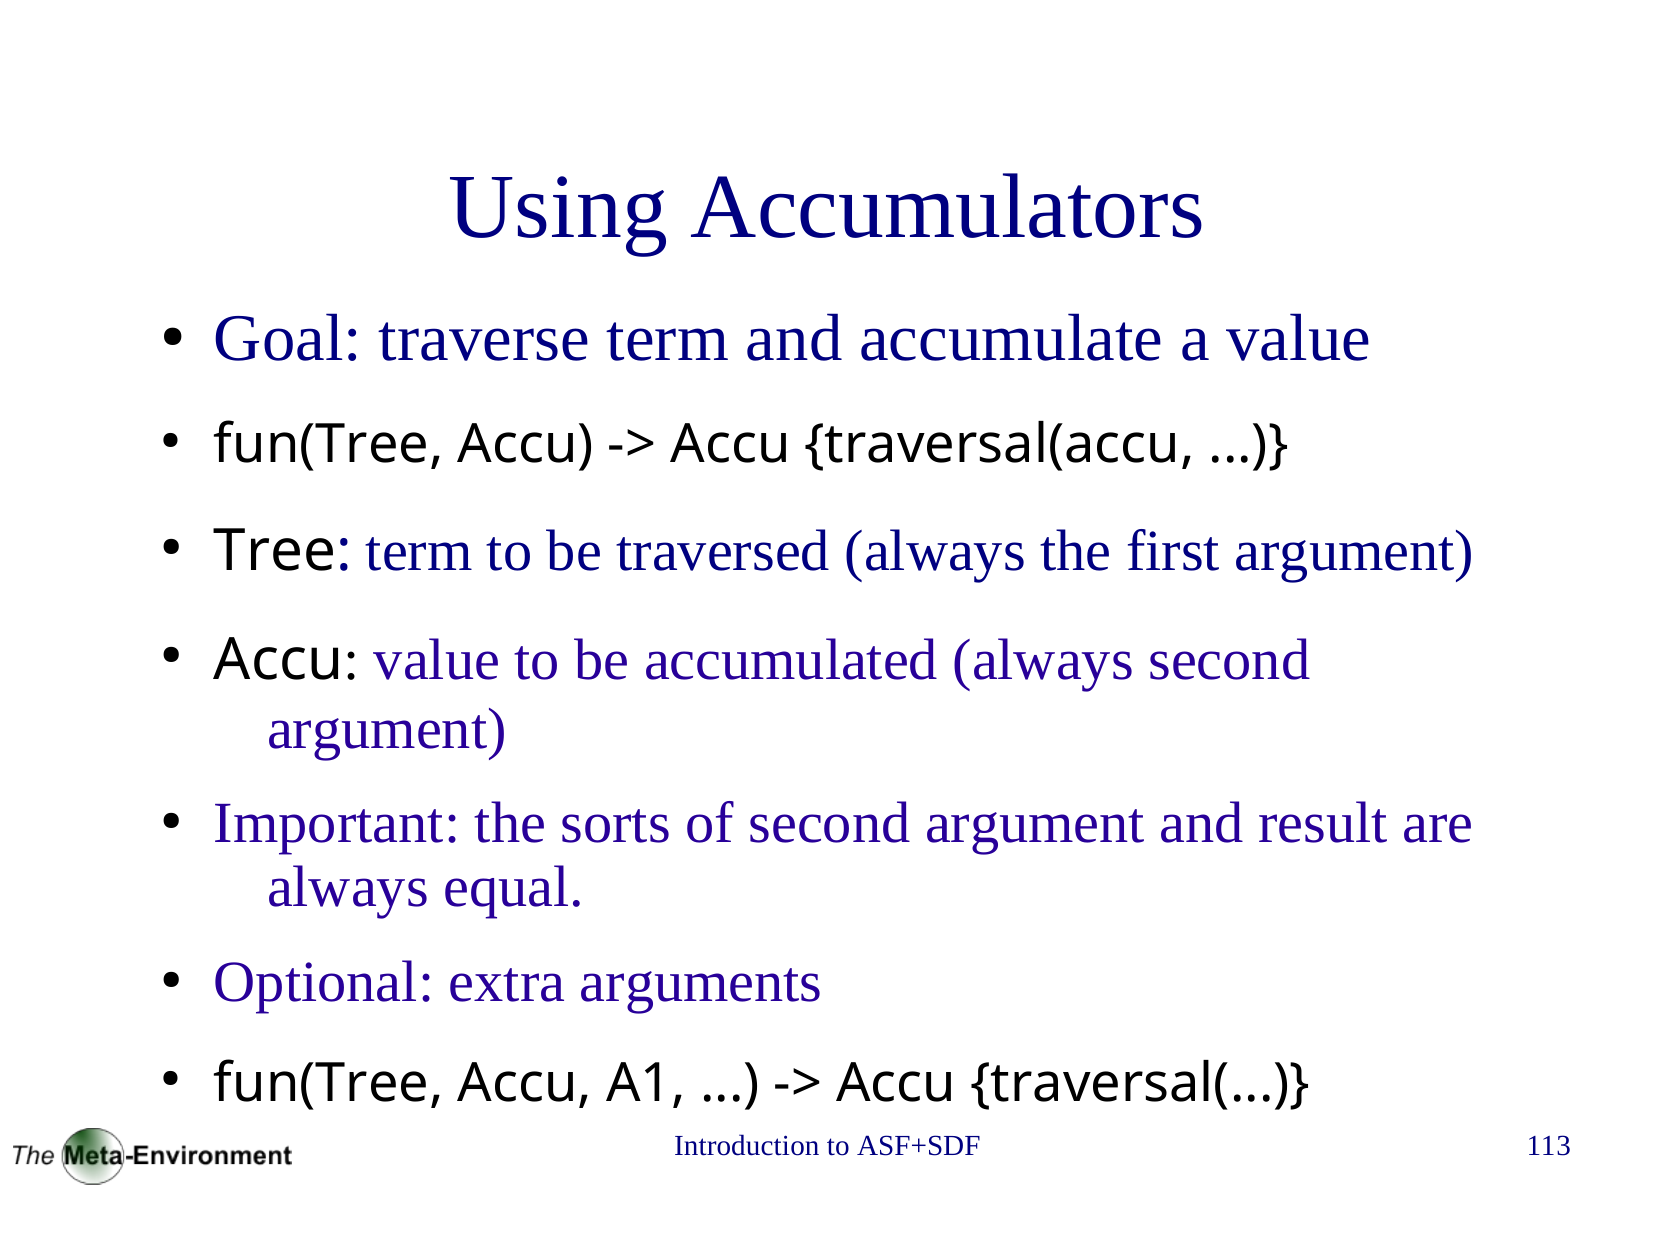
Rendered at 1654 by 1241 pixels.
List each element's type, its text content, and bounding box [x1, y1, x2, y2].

picture [13, 1128, 292, 1185]
list Goal: traverse term and accumulate a value fun(Tree, Accu) -> Accu {traversal(accu, ...)} Tree: term to be traversed (always the first argument) Accu: value to be accumulated (always second argument) Important: the sorts of second argument and result are always equal. Optional: extra arguments fun(Tree, Accu, A1, ...) -> Accu {traversal(...)} [125, 301, 1538, 1136]
title Using Accumulators [121, 102, 1534, 311]
